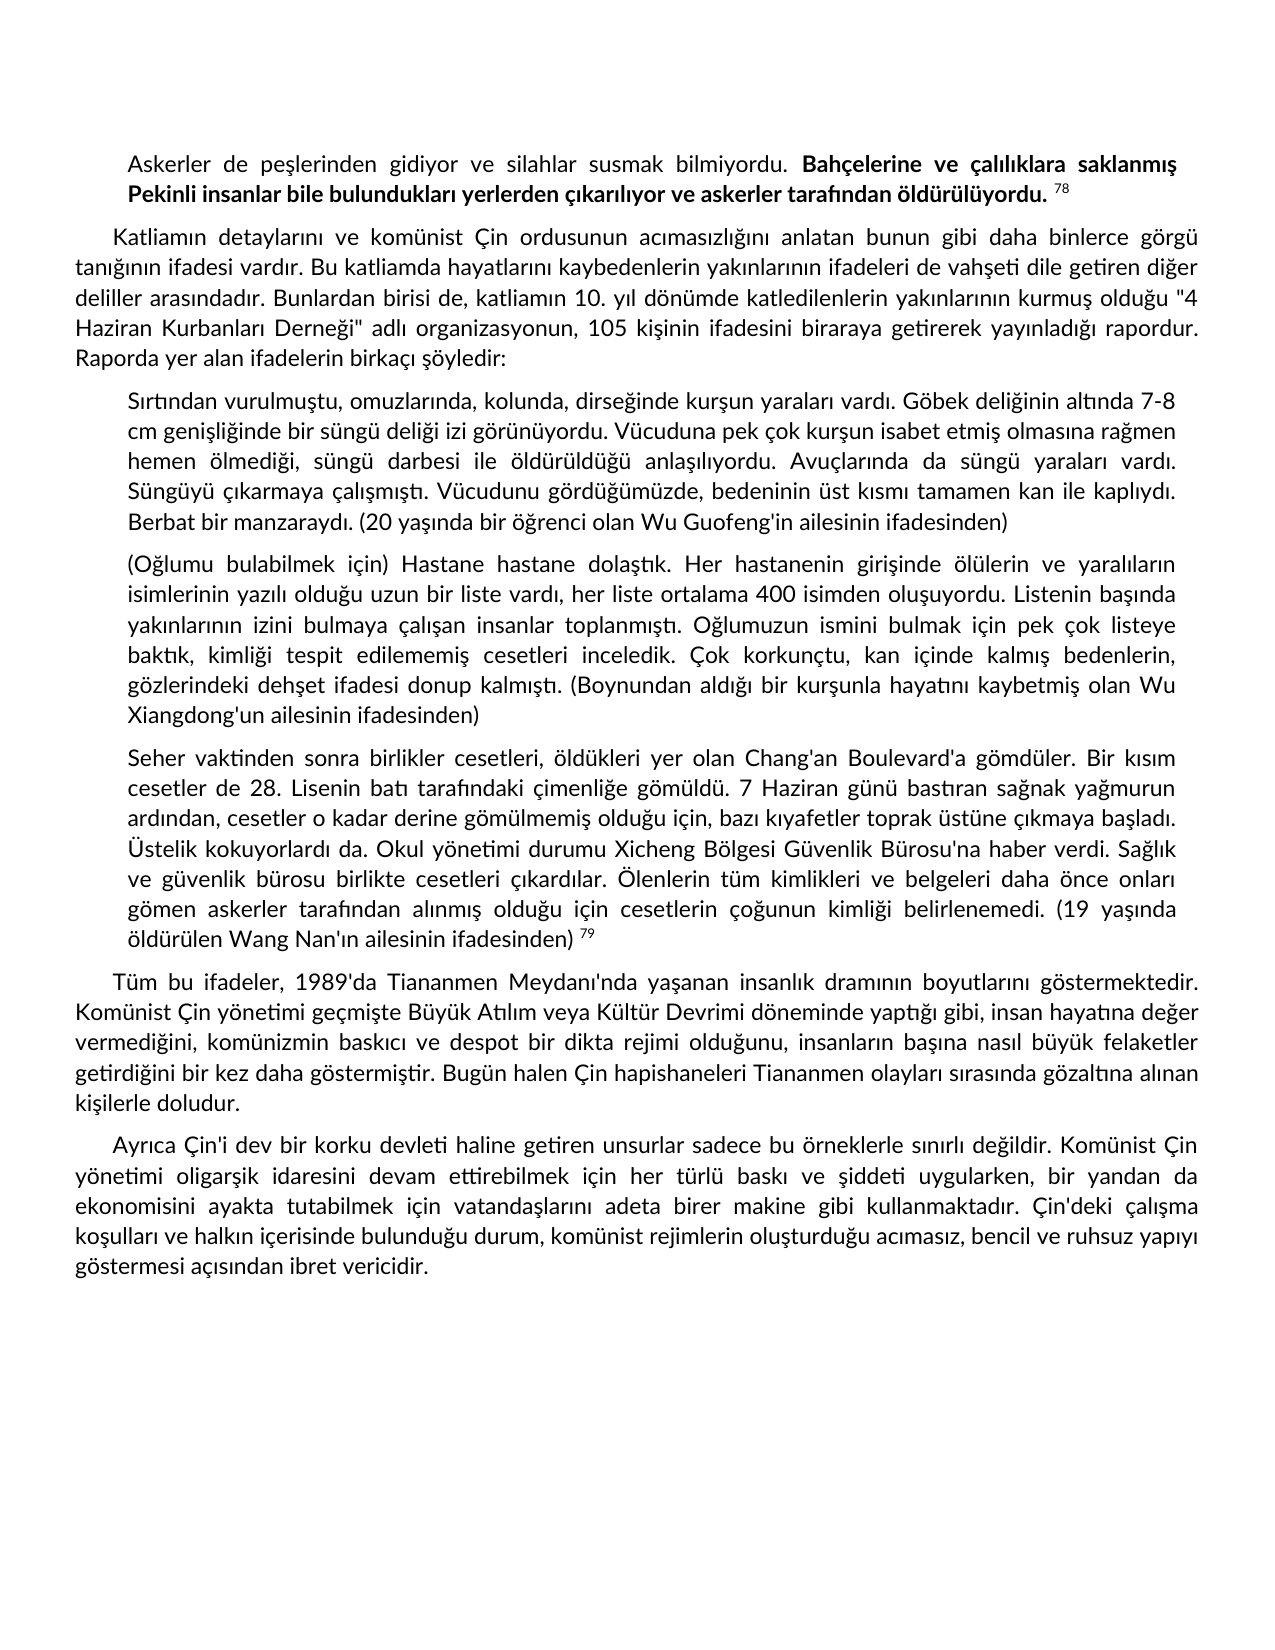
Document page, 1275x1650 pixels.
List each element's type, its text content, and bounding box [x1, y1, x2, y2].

text Ayrıca Çin'i dev bir korku devleti haline getiren unsurlar sadece bu örneklerle sınırlı değildir. Komünist Çin yönetimi oligarşik idaresini devam ettirebilmek için her türlü baskı ve şiddeti uygularken, bir yandan da ekonomisini ayakta tutabilmek için vatandaşlarını adeta birer makine gibi kullanmaktadır. Çin'deki çalışma koşulları ve halkın içerisinde bulunduğu durum, komünist rejimlerin oluşturduğu acımasız, bencil ve ruhsuz yapıyı göstermesi açısından ibret vericidir. [75, 1131, 1200, 1279]
text (Oğlumu bulabilmek için) Hastane hastane dolaştık. Her hastanenin girişinde ölülerin ve yaralıların isimlerinin yazılı olduğu uzun bir liste vardı, her liste ortalama 400 isimden oluşuyordu. Listenin başında yakınlarının izini bulmaya çalışan insanlar toplanmıştı. Oğlumuzun ismini bulmak için pek çok listeye baktık, kimliği tespit edilememiş cesetleri inceledik. Çok korkunçtu, kan içinde kalmış bedenlerin, gözlerindeki dehşet ifadesi donup kalmıştı. (Boynundan aldığı bir kurşunla hayatını kaybetmiş olan Wu Xiangdong'un ailesinin ifadesinden) [127, 550, 1177, 728]
text Sırtından vurulmuştu, omuzlarında, kolunda, dirseğinde kurşun yaraları vardı. Göbek deliğinin altında 7-8 cm genişliğinde bir süngü deliği izi görünüyordu. Vücuduna pek çok kurşun isabet etmiş olmasına rağmen hemen ölmediği, süngü darbesi ile öldürüldüğü anlaşılıyordu. Avuçlarında da süngü yaraları vardı. Süngüyü çıkarmaya çalışmıştı. Vücudunu gördüğümüzde, bedeninin üst kısmı tamamen kan ile kaplıydı. Berbat bir manzaraydı. (20 yaşında bir öğrenci olan Wu Guofeng'in ailesinin ifadesinden) [127, 386, 1177, 535]
text Seher vaktinden sonra birlikler cesetleri, öldükleri yer olan Chang'an Boulevard'a gömdüler. Bir kısım cesetler de 28. Lisenin batı tarafındaki çimenliğe gömüldü. 7 Haziran günü bastıran sağnak yağmurun ardından, cesetler o kadar derine gömülmemiş olduğu için, bazı kıyafetler toprak üstüne çıkmaya başladı. Üstelik kokuyorlardı da. Okul yönetimi durumu Xicheng Bölgesi Güvenlik Bürosu'na haber verdi. Sağlık ve güvenlik bürosu birlikte cesetleri çıkardılar. Ölenlerin tüm kimlikleri ve belgeleri daha önce onları gömen askerler tarafından alınmış olduğu için cesetlerin çoğunun kimliği belirlenemedi. (19 yaşında öldürülen Wang Nan'ın ailesinin ifadesinden) 79 [127, 744, 1177, 952]
text Tüm bu ifadeler, 1989'da Tiananmen Meydanı'nda yaşanan insanlık dramının boyutlarını göstermektedir. Komünist Çin yönetimi geçmişte Büyük Atılım veya Kültür Devrimi döneminde yaptığı gibi, insan hayatına değer vermediğini, komünizmin baskıcı ve despot bir dikta rejimi olduğunu, insanların başına nasıl büyük felaketler getirdiğini bir kez daha göstermiştir. Bugün halen Çin hapishaneleri Tiananmen olayları sırasında gözaltına alınan kişilerle doludur. [75, 968, 1200, 1116]
text Katliamın detaylarını ve komünist Çin ordusunun acımasızlığını anlatan bunun gibi daha binlerce görgü tanığının ifadesi vardır. Bu katliamda hayatlarını kaybedenlerin yakınlarının ifadeleri de vahşeti dile getiren diğer deliller arasındadır. Bunlardan birisi de, katliamın 10. yıl dönümde katledilenlerin yakınlarının kurmuş olduğu "4 Haziran Kurbanları Derneği" adlı organizasyonun, 105 kişinin ifadesini biraraya getirerek yayınladığı rapordur. Raporda yer alan ifadelerin birkaçı şöyledir: [75, 223, 1200, 371]
text Askerler de peşlerinden gidiyor ve silahlar susmak bilmiyordu. Bahçelerine ve çalılıklara saklanmış Pekinli insanlar bile bulundukları yerlerden çıkarılıyor ve askerler tarafından öldürülüyordu. 78 [127, 150, 1177, 208]
